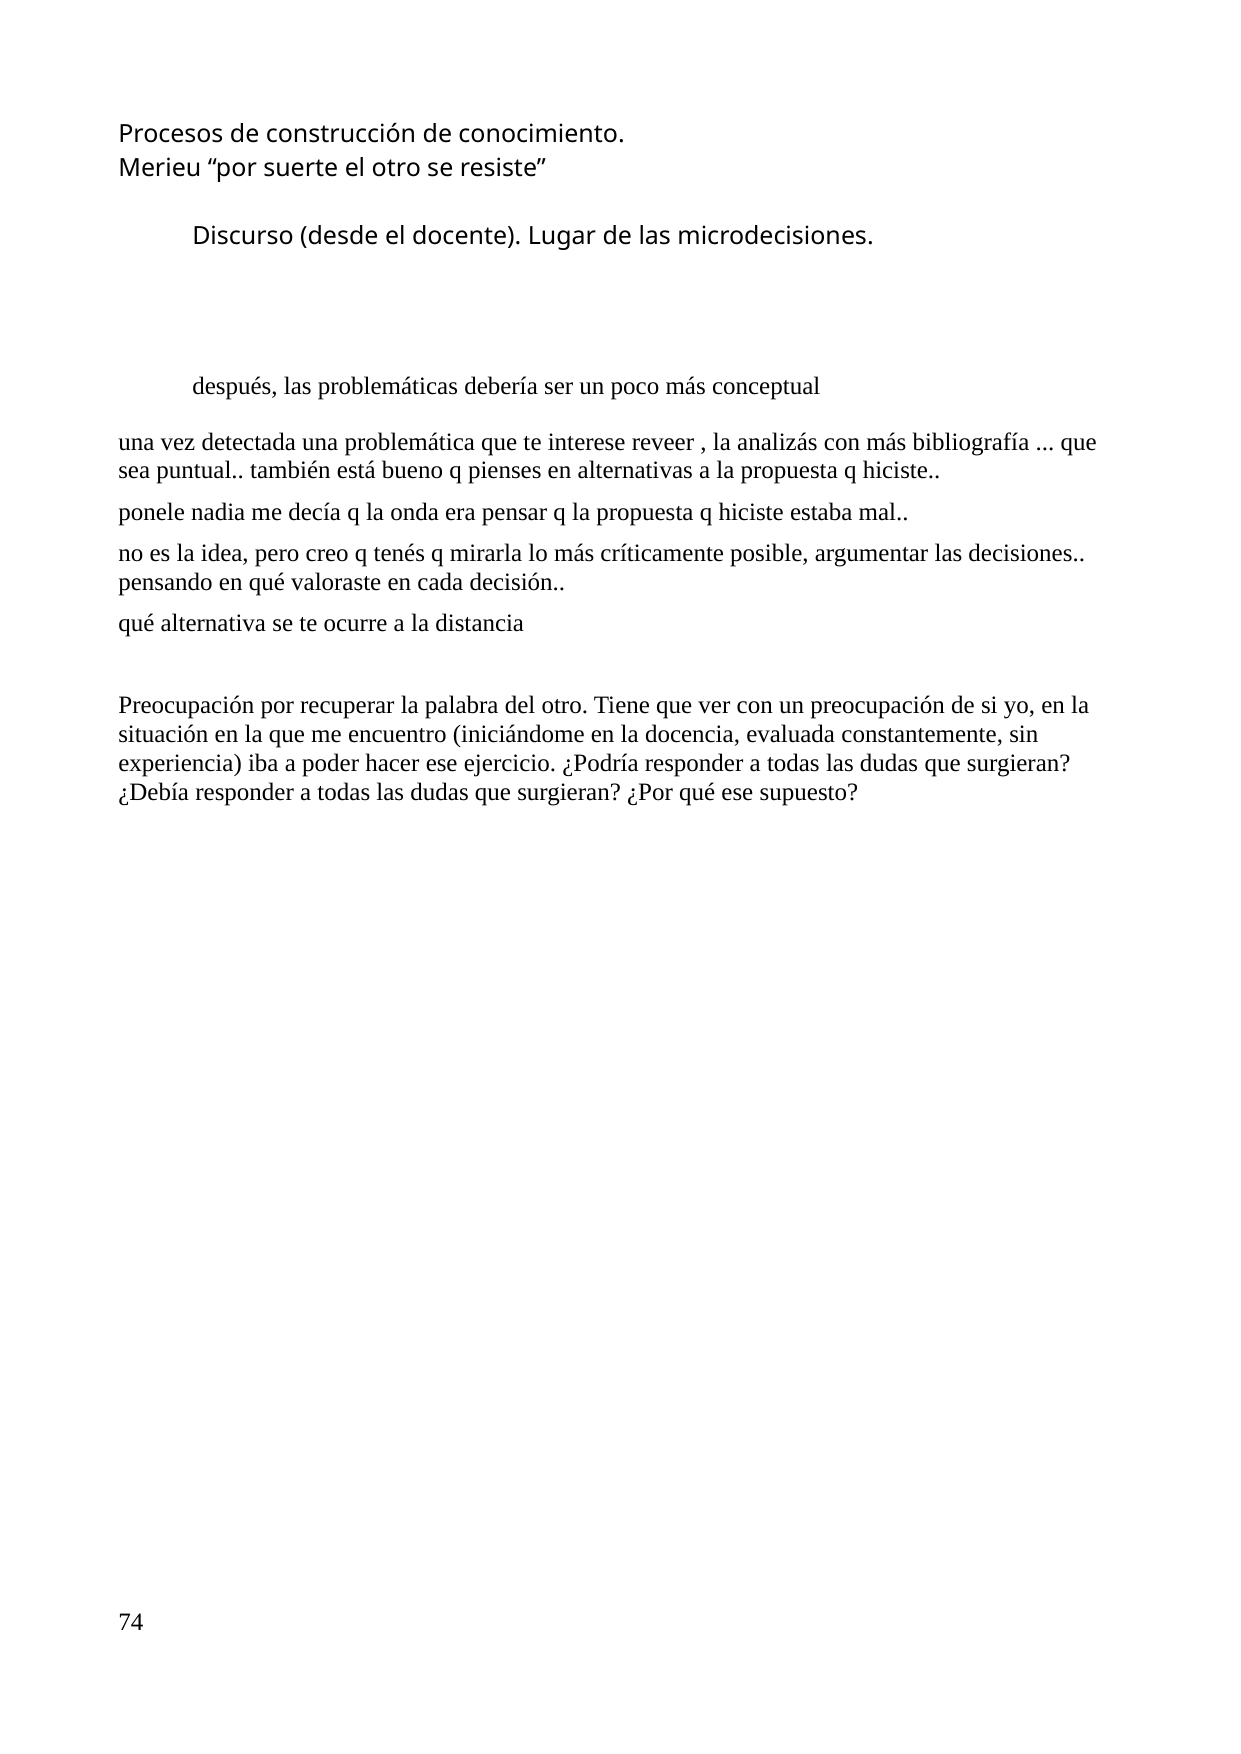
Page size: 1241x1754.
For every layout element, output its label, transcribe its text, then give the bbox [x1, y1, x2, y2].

text Procesos de construcción de conocimiento. [118, 116, 1123, 150]
text después, las problemáticas debería ser un poco más conceptual [118, 371, 1123, 400]
text qué alternativa se te ocurre a la distancia [118, 608, 1123, 637]
text Discurso (desde el docente). Lugar de las microdecisiones. [118, 218, 1123, 252]
text Merieu “por suerte el otro se resiste” [118, 150, 1123, 184]
text ponele nadia me decía q la onda era pensar q la propuesta q hiciste estaba mal.. [118, 497, 1123, 525]
text Preocupación por recuperar la palabra del otro. Tiene que ver con un preocupación de si yo, en la situación en la que me encuentro (iniciándome en la docencia, evaluada constantemente, sin experiencia) iba a poder hacer ese ejercicio. ¿Podría responder a todas las dudas que surgieran? ¿Debía responder a todas las dudas que surgieran? ¿Por qué ese supuesto? [118, 690, 1123, 805]
text una vez detectada una problemática que te interese reveer , la analizás con más bibliografía ... que sea puntual.. también está bueno q pienses en alternativas a la propuesta q hiciste.. [118, 427, 1123, 484]
text no es la idea, pero creo q tenés q mirarla lo más críticamente posible, argumentar las decisiones.. pensando en qué valoraste en cada decisión.. [118, 538, 1123, 595]
